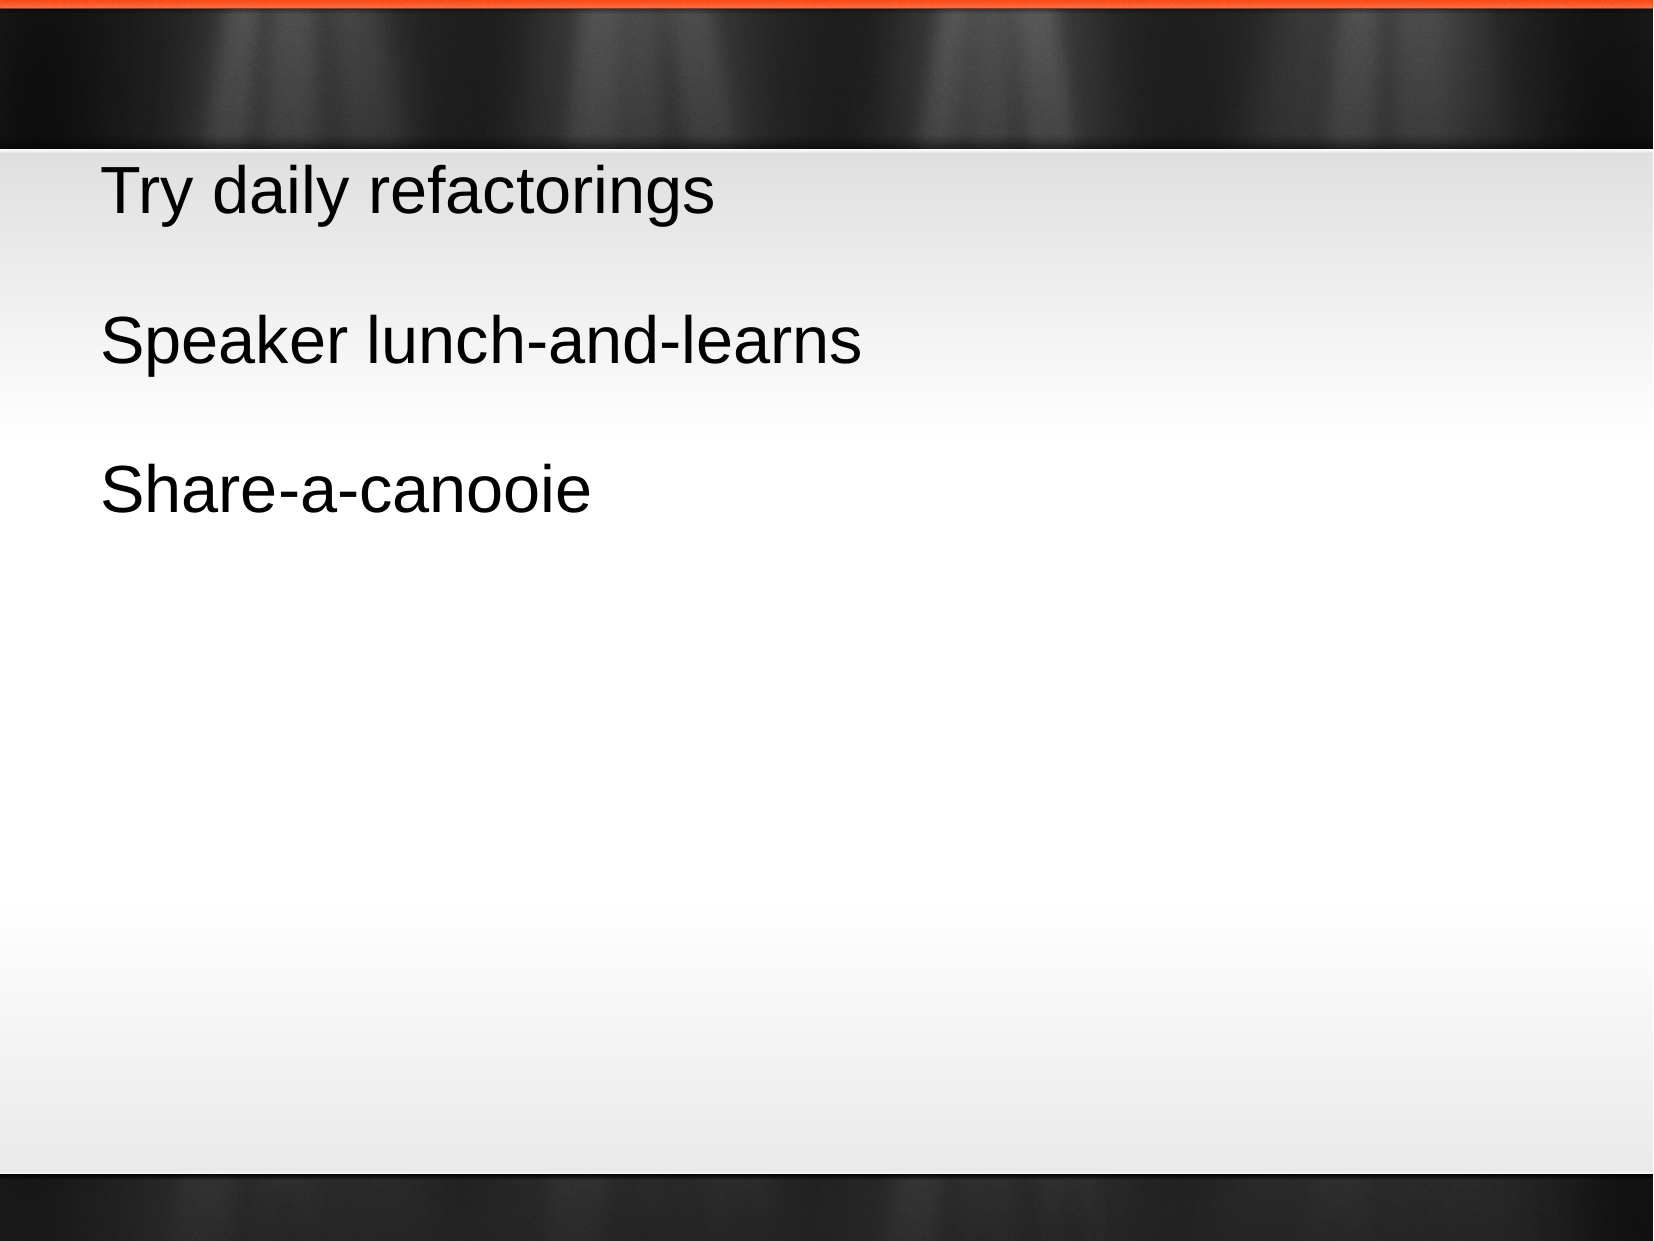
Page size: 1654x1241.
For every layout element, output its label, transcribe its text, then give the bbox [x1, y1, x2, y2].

picture [0, 0, 1653, 1241]
subtitle Try daily refactorings Speaker lunch-and-learns Share-a-canooie [100, 6, 1588, 1125]
